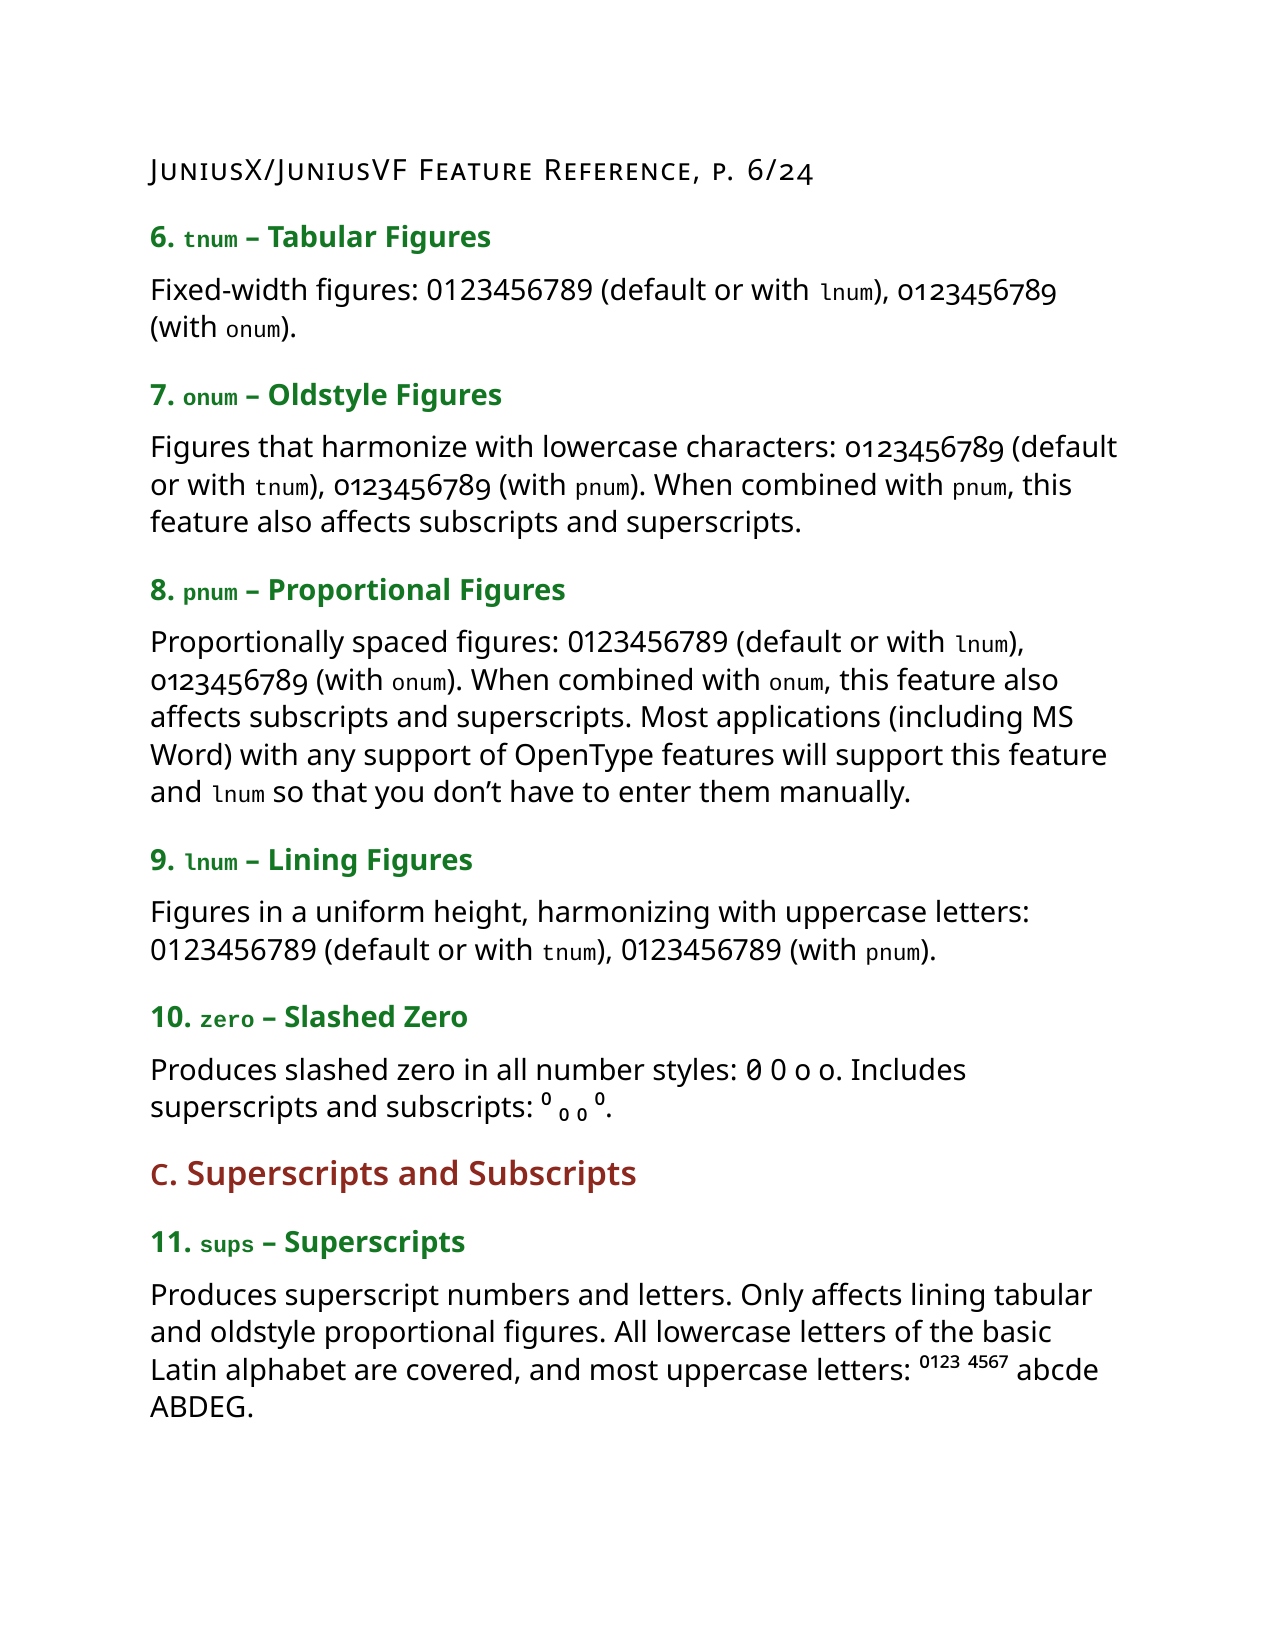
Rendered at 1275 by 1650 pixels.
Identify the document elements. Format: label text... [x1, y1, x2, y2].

text Fixed-width figures: 0123456789 (default or with lnum), 0123456789 (with onum). [150, 270, 1125, 345]
text Produces superscript numbers and letters. Only affects lining tabular and oldstyle proportional figures. All lowercase letters of the basic Latin alphabet are covered, and most uppercase letters: 0123 4567 abcde ABDEG. [150, 1275, 1125, 1425]
text Proportionally spaced figures: 0123456789 (default or with lnum), 0123456789 (with onum). When combined with onum, this feature also affects subscripts and superscripts. Most applications (including MS Word) with any support of OpenType features will support this feature and lnum so that you don’t have to enter them manually. [150, 622, 1125, 810]
subtitle 6. tnum – Tabular Figures [150, 217, 1125, 255]
subtitle 8. pnum – Proportional Figures [150, 570, 1125, 607]
subtitle 11. sups – Superscripts [150, 1222, 1125, 1260]
subtitle C. Superscripts and Subscripts [150, 1155, 1125, 1192]
text Produces slashed zero in all number styles: 0 0 0 0. Includes superscripts and subscripts: 0 0 0 0. [150, 1050, 1125, 1125]
subtitle 9. lnum – Lining Figures [150, 840, 1125, 877]
text Figures in a uniform height, harmonizing with uppercase letters: 0123456789 (default or with tnum), 0123456789 (with pnum). [150, 892, 1125, 967]
subtitle 7. onum – Oldstyle Figures [150, 375, 1125, 412]
text Figures that harmonize with lowercase characters: 0123456789 (default or with tnum), 0123456789 (with pnum). When combined with pnum, this feature also affects subscripts and superscripts. [150, 427, 1125, 540]
subtitle 10. zero – Slashed Zero [150, 997, 1125, 1035]
